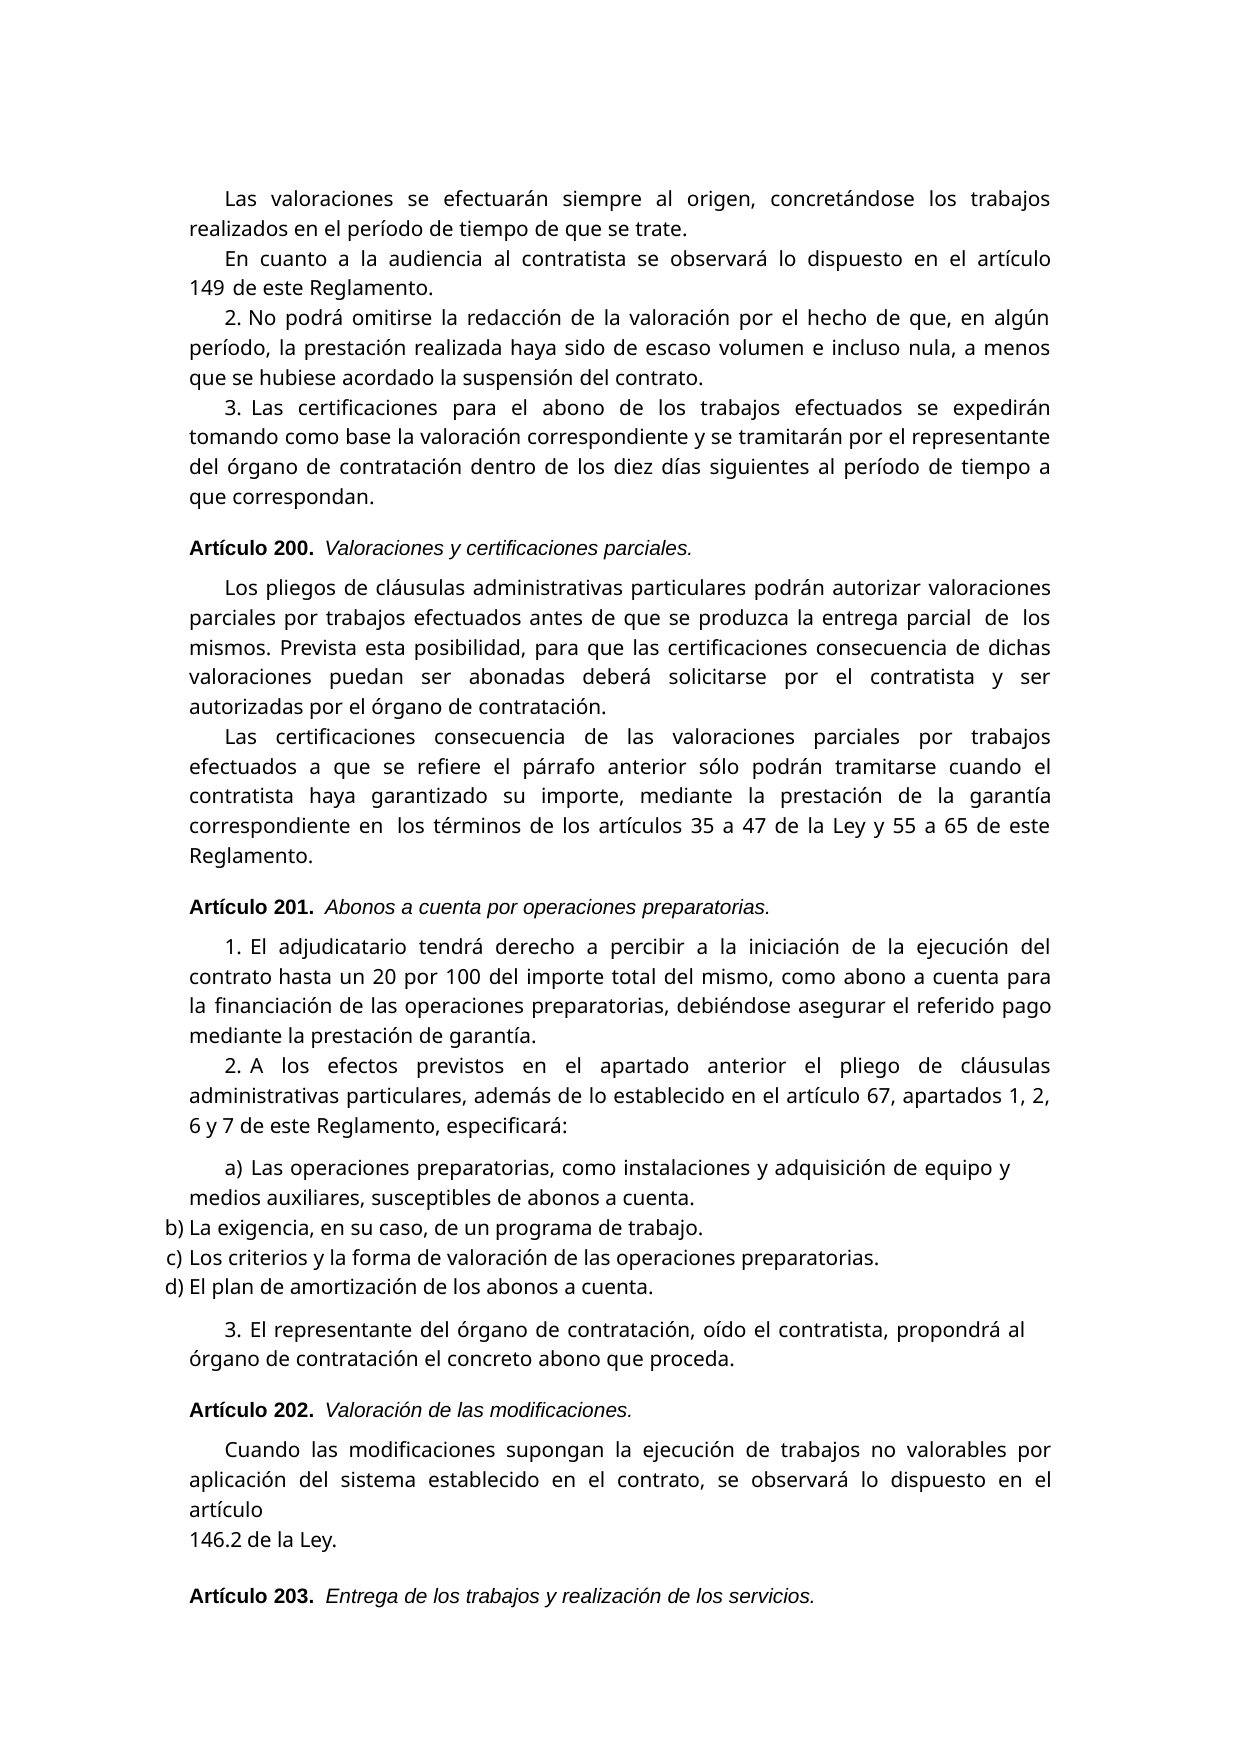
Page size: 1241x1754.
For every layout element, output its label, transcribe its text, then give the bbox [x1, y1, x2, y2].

list de la Ley. [189, 1525, 1184, 1553]
list El plan de amortización de los abonos a cuenta. [164, 1272, 1184, 1301]
text Las certificaciones consecuencia de las valoraciones parciales por trabajos efectuados a que se refiere el párrafo anterior sólo podrán tramitarse cuando el contratista haya garantizado su importe, mediante la prestación de la garantía correspondiente en los términos de los artículos 35 a 47 de la Ley y 55 a 65 de este Reglamento. [189, 722, 1051, 869]
list Los criterios y la forma de valoración de las operaciones preparatorias. [166, 1243, 1184, 1271]
list La exigencia, en su caso, de un programa de trabajo. [164, 1213, 1184, 1241]
text Las valoraciones se efectuarán siempre al origen, concretándose los trabajos realizados en el período de tiempo de que se trate. [189, 184, 1051, 242]
text Artículo 202. Valoración de las modificaciones. [189, 1398, 1184, 1422]
list No podrá omitirse la redacción de la valoración por el hecho de que, en algún período, la prestación realizada haya sido de escaso volumen e incluso nula, a menos que se hubiese acordado la suspensión del contrato. [189, 303, 1051, 391]
list El adjudicatario tendrá derecho a percibir a la iniciación de la ejecución del contrato hasta un 20 por 100 del importe total del mismo, como abono a cuenta para la financiación de las operaciones preparatorias, debiéndose asegurar el referido pago mediante la prestación de garantía. [189, 932, 1052, 1050]
list A los efectos previstos en el apartado anterior el pliego de cláusulas administrativas particulares, además de lo establecido en el artículo 67, apartados 1, 2, 6 y 7 de este Reglamento, especificará: [189, 1051, 1051, 1139]
text Cuando las modificaciones supongan la ejecución de trabajos no valorables por aplicación del sistema establecido en el contrato, se observará lo dispuesto en el artículo [189, 1436, 1051, 1523]
text Los pliegos de cláusulas administrativas particulares podrán autorizar valoraciones parciales por trabajos efectuados antes de que se produzca la entrega parcial de los mismos. Prevista esta posibilidad, para que las certificaciones consecuencia de dichas valoraciones puedan ser abonadas deberá solicitarse por el contratista y ser autorizadas por el órgano de contratación. [189, 573, 1051, 721]
text En cuanto a la audiencia al contratista se observará lo dispuesto en el artículo 149 de este Reglamento. [189, 244, 1051, 302]
list Las operaciones preparatorias, como instalaciones y adquisición de equipo y medios auxiliares, susceptibles de abonos a cuenta. [189, 1153, 1051, 1211]
list El representante del órgano de contratación, oído el contratista, propondrá al órgano de contratación el concreto abono que proceda. [189, 1315, 1051, 1373]
text Artículo 203. Entrega de los trabajos y realización de los servicios. [189, 1584, 1184, 1608]
text Artículo 200. Valoraciones y certificaciones parciales. [189, 536, 1184, 560]
list Las certificaciones para el abono de los trabajos efectuados se expedirán tomando como base la valoración correspondiente y se tramitarán por el representante del órgano de contratación dentro de los diez días siguientes al período de tiempo a que correspondan. [189, 393, 1051, 511]
text Artículo 201. Abonos a cuenta por operaciones preparatorias. [189, 895, 1184, 919]
